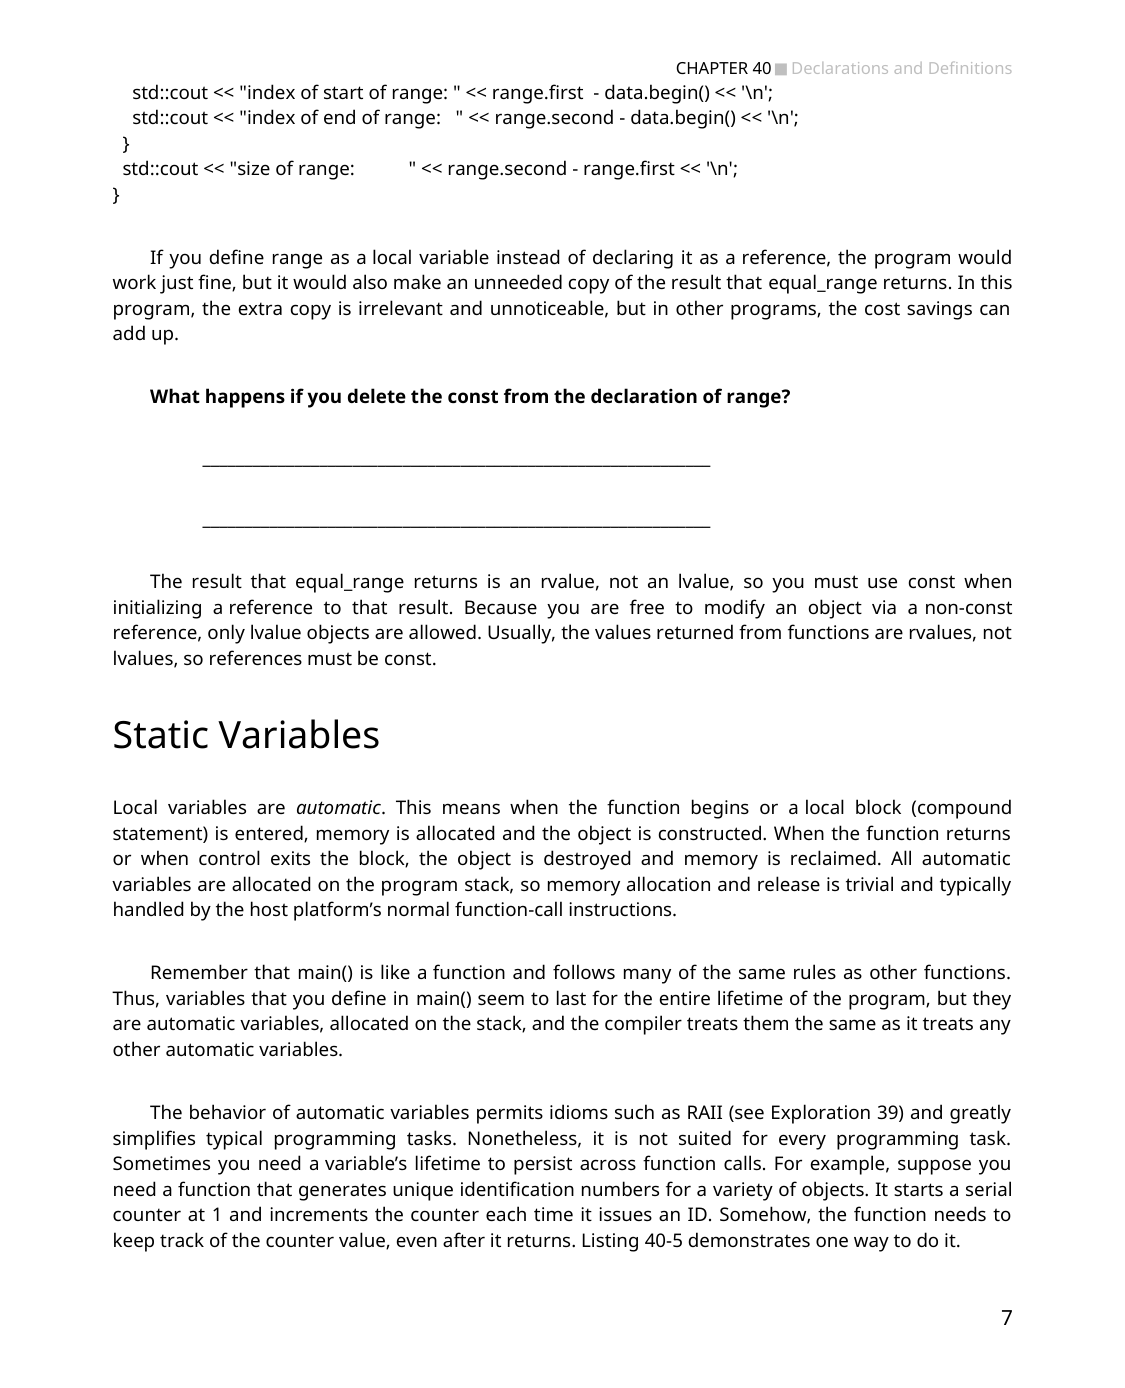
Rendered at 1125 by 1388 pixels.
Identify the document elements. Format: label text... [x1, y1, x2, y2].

text } [112, 130, 1012, 156]
list _____________________________________________________________ [202, 506, 1012, 531]
text What happens if you delete the const from the declaration of range? [112, 384, 1012, 409]
text std::cout << "index of end of range: " << range.second - data.begin() << '\n'; [112, 104, 1012, 130]
text The result that equal_range returns is an rvalue, not an lvalue, so you must use const when initializing a reference to that result. Because you are free to modify an object via a non-const reference, only lvalue objects are allowed. Usually, the values returned from functions are rvalues, not lvalues, so references must be const. [112, 568, 1012, 671]
list _____________________________________________________________ [202, 444, 1012, 470]
text If you define range as a local variable instead of declaring it as a reference, the program would work just fine, but it would also make an unneeded copy of the result that equal_range returns. In this program, the extra copy is irrelevant and unnoticeable, but in other programs, the cost savings can add up. [112, 244, 1012, 346]
text std::cout << "size of range: " << range.second - range.first << '\n'; [112, 156, 1012, 181]
text Remember that main() is like a function and follows many of the same rules as other functions. Thus, variables that you define in main() seem to last for the entire lifetime of the program, but they are automatic variables, allocated on the stack, and the compiler treats them the same as it treats any other automatic variables. [112, 960, 1012, 1062]
subtitle Static Variables [112, 708, 1012, 759]
text Local variables are automatic. This means when the function begins or a local block (compound statement) is entered, memory is allocated and the object is constructed. When the function returns or when control exits the block, the object is destroyed and memory is reclaimed. All automatic variables are allocated on the program stack, so memory allocation and release is trivial and typically handled by the host platform’s normal function-call instructions. [112, 794, 1012, 922]
text std::cout << "index of start of range: " << range.first - data.begin() << '\n'; [112, 79, 1012, 104]
text The behavior of automatic variables permits idioms such as RAII (see Exploration 39) and greatly simplifies typical programming tasks. Nonetheless, it is not suited for every programming task. Sometimes you need a variable’s lifetime to persist across function calls. For example, suppose you need a function that generates unique identification numbers for a variety of objects. It starts a serial counter at 1 and increments the counter each time it issues an ID. Somehow, the function needs to keep track of the counter value, even after it returns. Listing 40-5 demonstrates one way to do it. [112, 1099, 1012, 1252]
text } [112, 181, 1012, 207]
